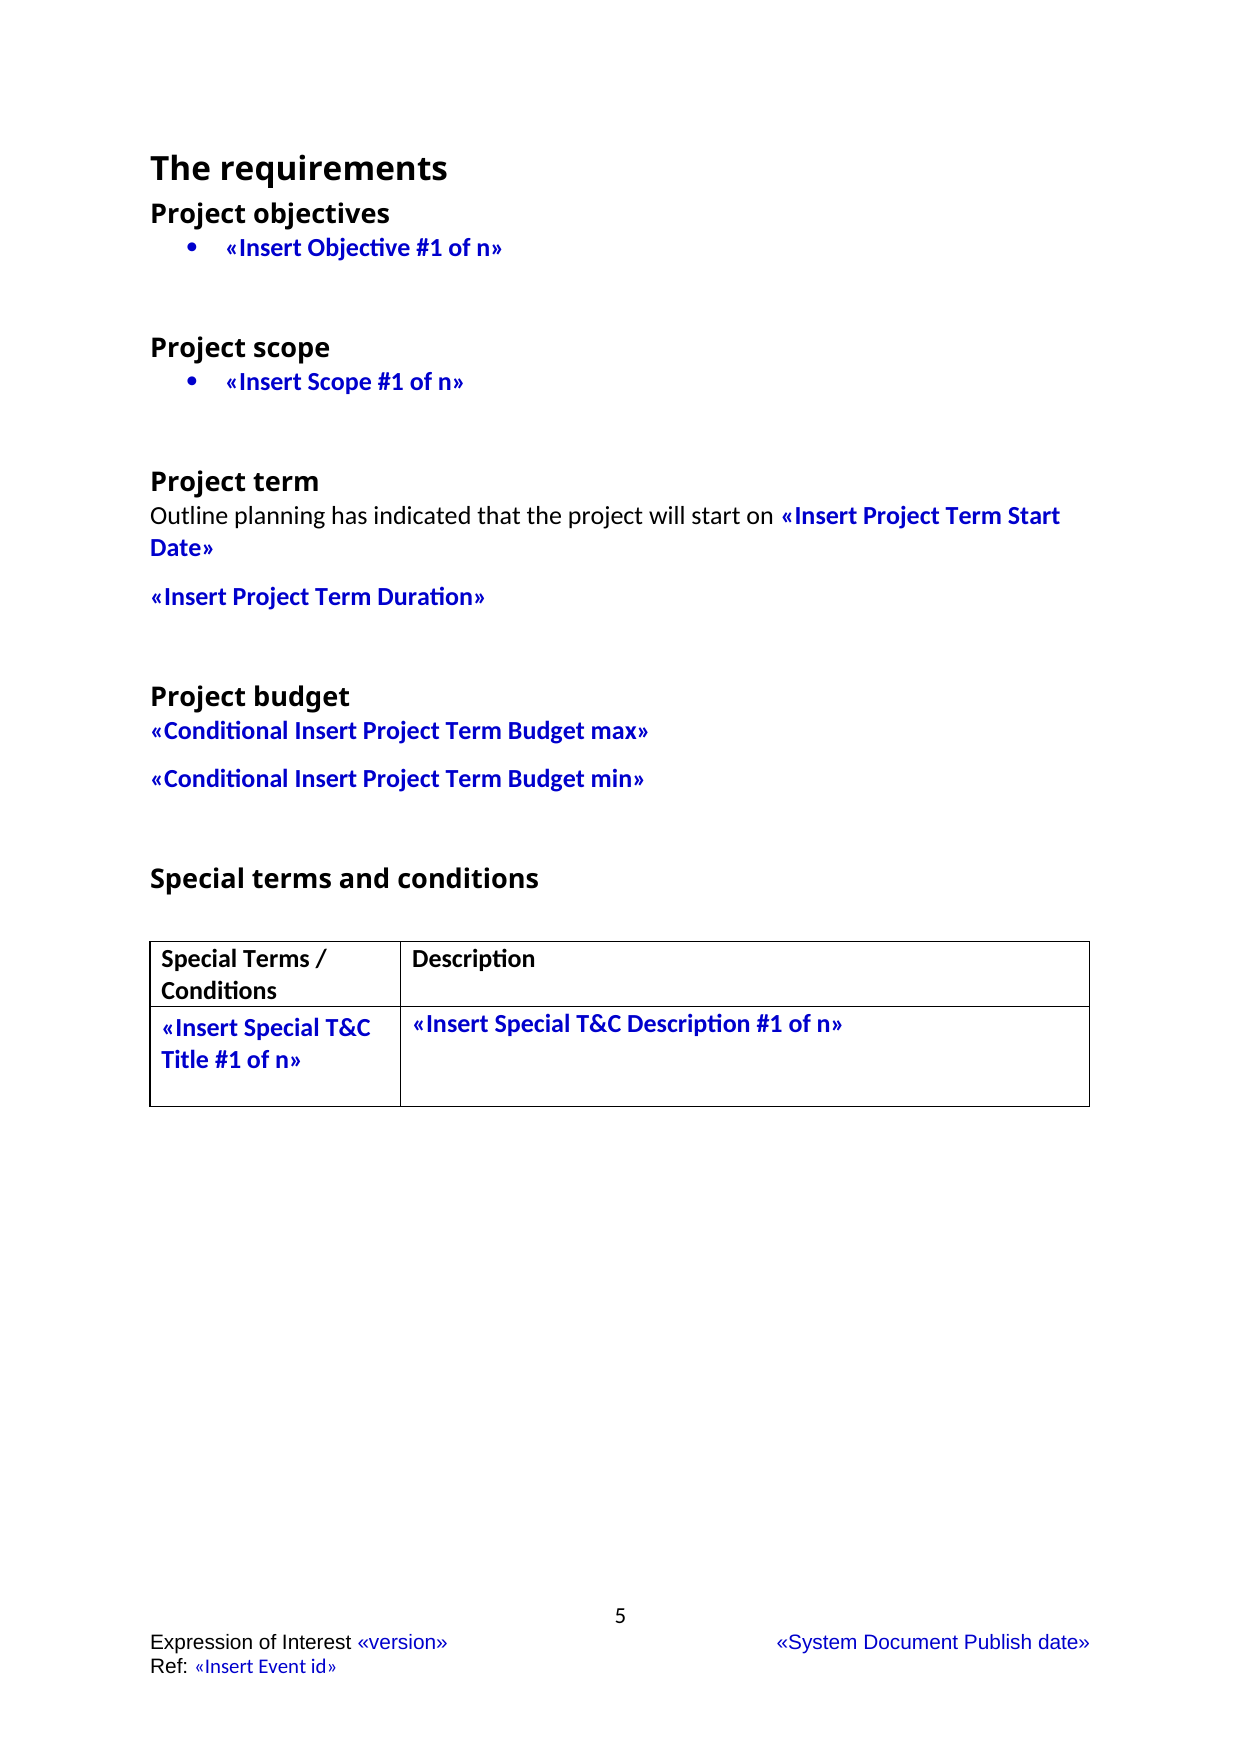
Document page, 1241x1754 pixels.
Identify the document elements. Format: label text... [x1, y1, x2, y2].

text «Conditional Insert Project Term Budget max» [150, 714, 1090, 746]
subtitle Project scope [150, 328, 1090, 365]
table_cell «Insert Special T&C Description #1 of n» [401, 1007, 1089, 1106]
text «Insert Project Term Duration» [150, 580, 1090, 611]
subtitle The requirements [150, 145, 1090, 190]
subtitle Project budget [150, 677, 1090, 714]
subtitle Project term [150, 463, 1090, 499]
subtitle Project objectives [150, 194, 1090, 231]
list «Insert Scope #1 of n» [187, 365, 1090, 397]
table_cell «Insert Special T&C Title #1 of n» [151, 1007, 400, 1106]
text Outline planning has indicated that the project will start on «Insert Project Term Start Date» [150, 499, 1090, 563]
table_header Special Terms / Conditions [151, 942, 400, 1006]
subtitle Special terms and conditions [150, 859, 1090, 896]
table_header Description [401, 942, 1089, 1006]
text «Conditional Insert Project Term Budget min» [150, 762, 1090, 794]
list «Insert Objective #1 of n» [187, 231, 1090, 263]
